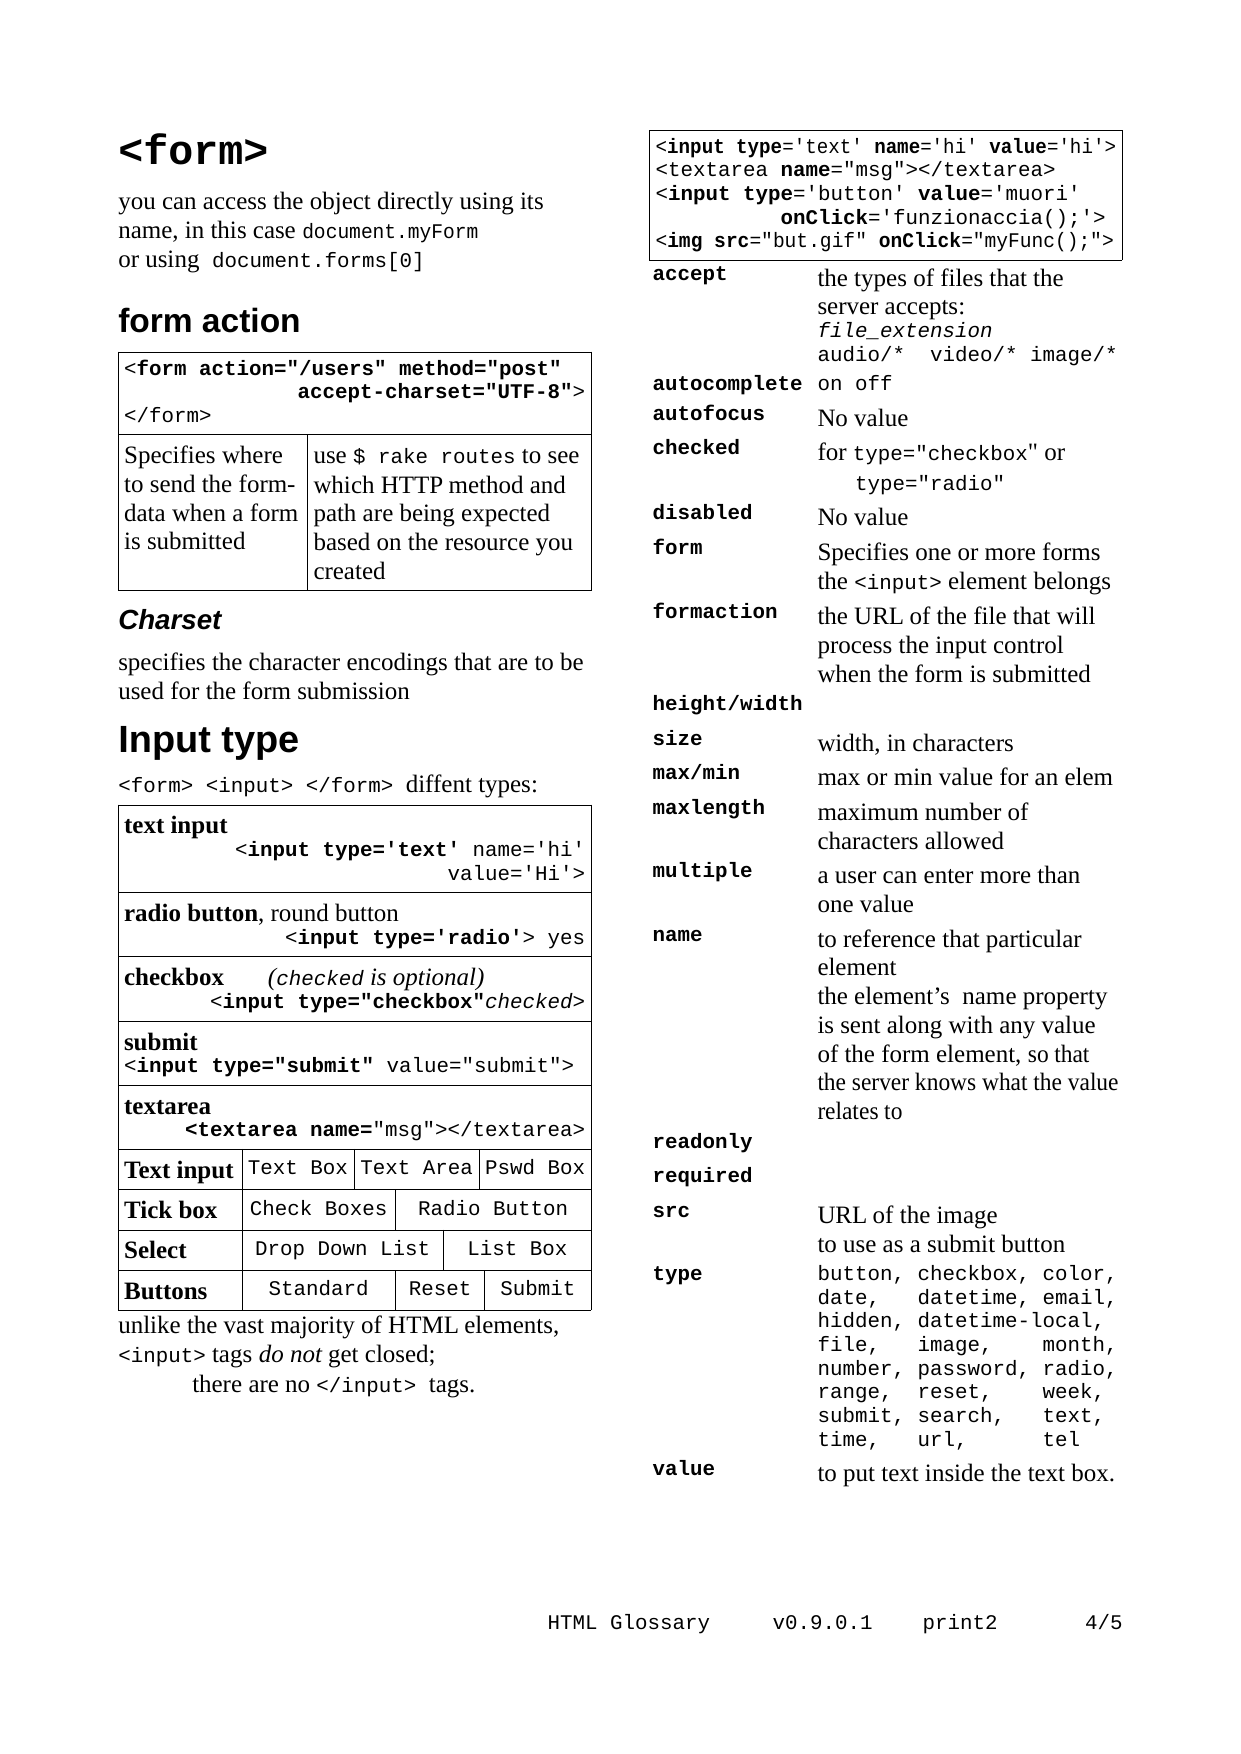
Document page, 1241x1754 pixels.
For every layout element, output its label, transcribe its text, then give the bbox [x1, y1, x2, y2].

table_cell readonly [650, 1128, 814, 1162]
table_cell maxlength [650, 794, 814, 857]
subtitle form action [118, 301, 591, 339]
text specifies the character encodings that are to be used for the form submission [118, 647, 591, 705]
table_cell Reset [396, 1271, 484, 1310]
table_cell maximum number of characters allowed [814, 794, 1123, 857]
table_cell value [650, 1455, 814, 1490]
table_cell [814, 1128, 1123, 1162]
table_cell to put text inside the text box. [814, 1455, 1123, 1490]
table_cell a user can enter more than one value [814, 858, 1123, 921]
table_cell [814, 1163, 1123, 1197]
table_cell URL of the image to use as a submit button [814, 1197, 1123, 1260]
table_cell Buttons [119, 1271, 242, 1310]
table_cell on off [814, 370, 1123, 400]
table_cell checked [650, 435, 814, 499]
table_cell Specifies one or more forms the <input> element belongs [814, 534, 1123, 598]
table_cell submit <input type="submit" value="submit"> [119, 1022, 591, 1085]
table_header the types of files that the server accepts: file_extension audio/* video/* image/* [814, 260, 1123, 370]
table_cell the URL of the file that will process the input control when the form is submitted [814, 598, 1123, 690]
table_header accept [650, 261, 814, 370]
table_header Text Box [243, 1150, 354, 1189]
table_cell form [650, 534, 814, 598]
table_cell name [650, 921, 814, 1128]
subtitle Input type [118, 717, 591, 760]
table_cell Tick box [119, 1190, 242, 1229]
table_cell for type="checkbox" or type="radio" [814, 435, 1123, 499]
table_cell type [650, 1260, 814, 1455]
table_cell radio button, round button <input type='radio'> yes [119, 893, 591, 956]
table_cell No value [814, 400, 1123, 434]
table_header <form action="/users" method="post" accept-charset="UTF-8"> </form> [119, 353, 591, 434]
table_cell textarea <textarea name="msg"></textarea> [119, 1086, 591, 1149]
text you can access the object directly using its name, in this case document.myForm [118, 186, 591, 244]
table_header use $ rake routes to see which HTTP method and path are being expected based on the resource you created [308, 435, 591, 590]
table_cell Submit [485, 1271, 591, 1310]
table_cell src [650, 1197, 814, 1260]
table_cell formaction [650, 598, 814, 690]
table_cell checkbox (checked is optional) <input type="checkbox"checked> [119, 957, 591, 1021]
subtitle <form> [118, 130, 591, 177]
text unlike the vast majority of HTML elements, <input> tags do not get closed; there are no </input> tags. [118, 1311, 591, 1398]
table_header Pswd Box [480, 1150, 591, 1189]
table_cell width, in characters [814, 725, 1123, 759]
table_header text input <input type='text' name='hi' value='Hi'> [119, 806, 591, 892]
text <form> <input> </form> diffent types: [118, 769, 591, 799]
table_cell multiple [650, 858, 814, 921]
table_cell [814, 690, 1123, 725]
table_cell autocomplete [650, 370, 814, 400]
table_cell to reference that particular element the element’s name property is sent along with any value of the form element, so that the server knows what the value relates to [814, 921, 1123, 1128]
table_header Specifies where to send the form-data when a form is submitted [119, 435, 307, 590]
table_cell disabled [650, 500, 814, 534]
table_header Text Area [355, 1150, 479, 1189]
table_cell button, checkbox, color, date, datetime, email, hidden, datetime-local, file, image, month, number, password, radio, range, reset, week, submit, search, text, time, url, tel [814, 1260, 1123, 1455]
table_cell Check Boxes [243, 1190, 395, 1229]
subtitle Charset [118, 603, 591, 635]
table_cell autofocus [650, 400, 814, 434]
table_cell max/min [650, 760, 814, 794]
table_cell Radio Button [396, 1190, 591, 1229]
table_cell Standard [243, 1271, 395, 1310]
table_cell List Box [444, 1231, 591, 1270]
table_cell required [650, 1163, 814, 1197]
table_header Text input [119, 1150, 242, 1189]
table_cell size [650, 725, 814, 759]
table_cell height/width [650, 690, 814, 725]
table_cell Drop Down List [243, 1231, 443, 1270]
text or using document.forms[0] [118, 244, 591, 274]
table_header <input type='text' name='hi' value='hi'> <textarea name="msg"></textarea> <input type='button' value='muori' onClick='funzionaccia();'> <img src="but.gif" onClick="myFunc();"> [650, 131, 1122, 260]
table_cell No value [814, 500, 1123, 534]
table_cell Select [119, 1231, 242, 1270]
table_cell max or min value for an elem [814, 760, 1123, 794]
